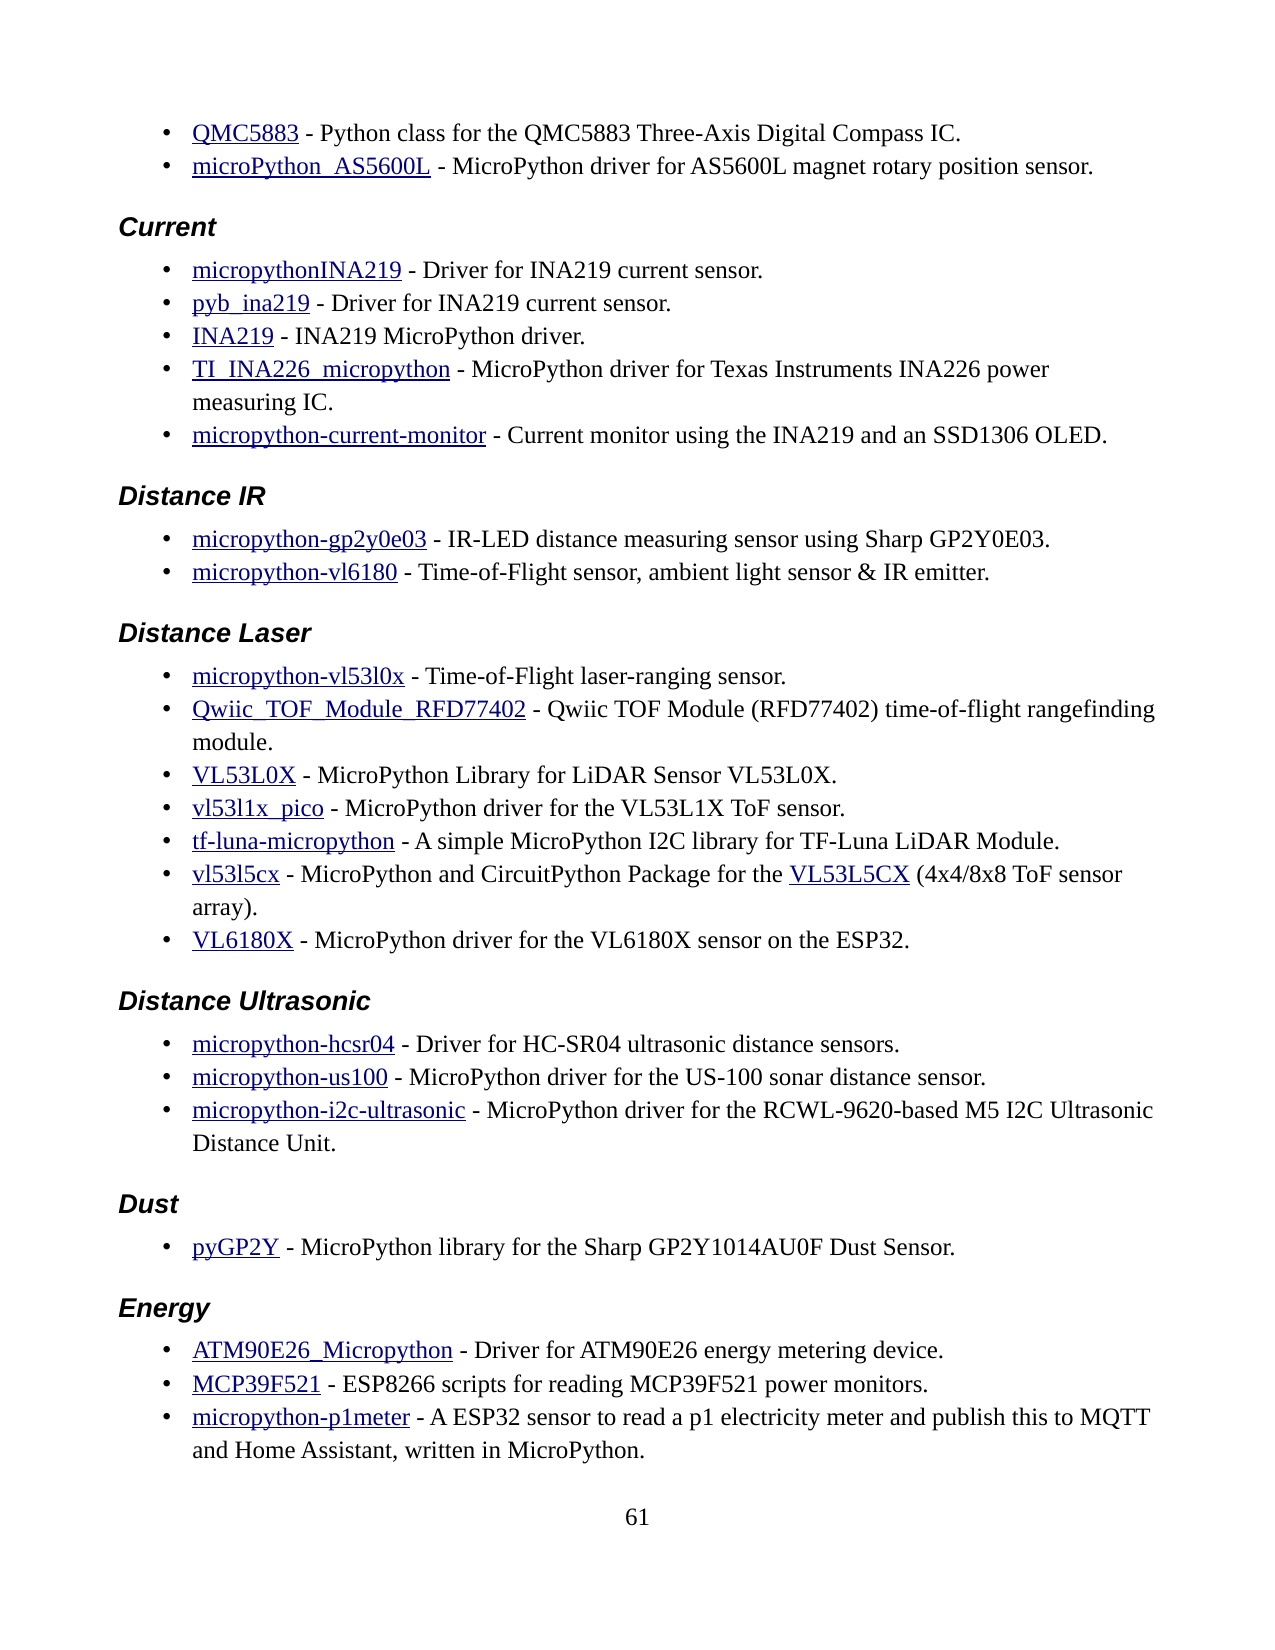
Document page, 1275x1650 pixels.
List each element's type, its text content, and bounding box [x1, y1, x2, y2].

subtitle Distance Laser [118, 617, 1157, 648]
subtitle Distance Ultrasonic [118, 985, 1157, 1016]
list micropython-hcsr04 - Driver for HC-SR04 ultrasonic distance sensors. [162, 1029, 1157, 1058]
list micropython-vl53l0x - Time-of-Flight laser-ranging sensor. [162, 661, 1157, 689]
list VL53L0X - MicroPython Library for LiDAR Sensor VL53L0X. [162, 760, 1157, 789]
list INA219 - INA219 MicroPython driver. [162, 321, 1157, 350]
list TI_INA226_micropython - MicroPython driver for Texas Instruments INA226 power measuring IC. [162, 354, 1157, 416]
list Qwiic_TOF_Module_RFD77402 - Qwiic TOF Module (RFD77402) time-of-flight rangefinding module. [162, 694, 1157, 756]
list micropython-p1meter - A ESP32 sensor to read a p1 electricity meter and publish this to MQTT and Home Assistant, written in MicroPython. [162, 1402, 1157, 1463]
list micropython-gp2y0e03 - IR-LED distance measuring sensor using Sharp GP2Y0E03. [162, 524, 1157, 553]
list micropython-vl6180 - Time-of-Flight sensor, ambient light sensor & IR emitter. [162, 557, 1157, 586]
list micropythonINA219 - Driver for INA219 current sensor. [162, 255, 1157, 284]
subtitle Current [118, 211, 1157, 242]
list tf-luna-micropython - A simple MicroPython I2C library for TF-Luna LiDAR Module. [162, 826, 1157, 855]
list vl53l1x_pico - MicroPython driver for the VL53L1X ToF sensor. [162, 793, 1157, 822]
list QMC5883 - Python class for the QMC5883 Three-Axis Digital Compass IC. [162, 118, 1157, 147]
list ATM90E26_Micropython - Driver for ATM90E26 energy metering device. [162, 1336, 1157, 1364]
list micropython-current-monitor - Current monitor using the INA219 and an SSD1306 OLED. [162, 420, 1157, 449]
list micropython-i2c-ultrasonic - MicroPython driver for the RCWL-9620-based M5 I2C Ultrasonic Distance Unit. [162, 1095, 1157, 1157]
list pyGP2Y - MicroPython library for the Sharp GP2Y1014AU0F Dust Sensor. [162, 1232, 1157, 1261]
list MCP39F521 - ESP8266 scripts for reading MCP39F521 power monitors. [162, 1369, 1157, 1397]
subtitle Dust [118, 1188, 1157, 1219]
subtitle Energy [118, 1292, 1157, 1323]
subtitle Distance IR [118, 480, 1157, 511]
list pyb_ina219 - Driver for INA219 current sensor. [162, 288, 1157, 317]
list microPython_AS5600L - MicroPython driver for AS5600L magnet rotary position sensor. [162, 151, 1157, 180]
list VL6180X - MicroPython driver for the VL6180X sensor on the ESP32. [162, 925, 1157, 954]
list micropython-us100 - MicroPython driver for the US-100 sonar distance sensor. [162, 1062, 1157, 1091]
list vl53l5cx - MicroPython and CircuitPython Package for the VL53L5CX (4x4/8x8 ToF sensor array). [162, 859, 1157, 921]
